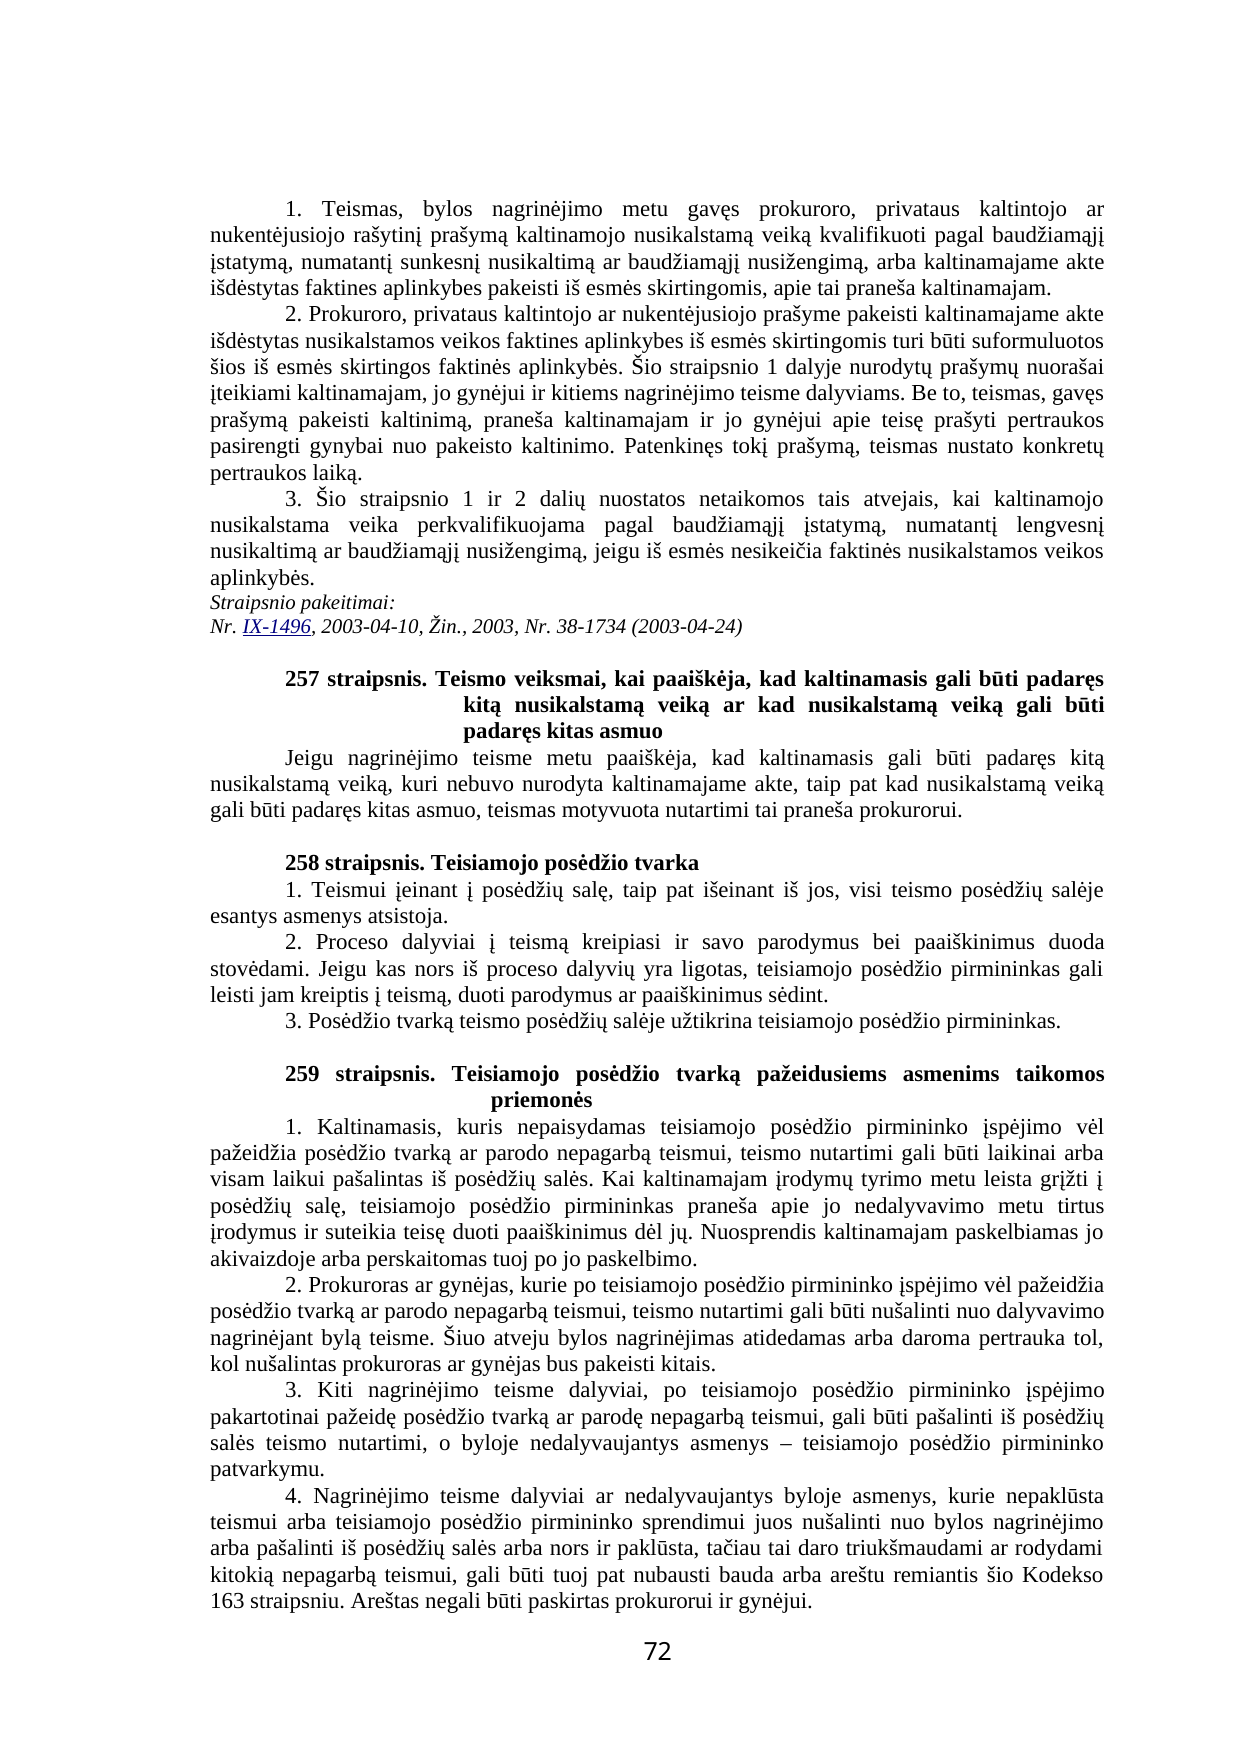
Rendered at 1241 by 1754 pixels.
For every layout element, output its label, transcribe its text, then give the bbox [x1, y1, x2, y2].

text 3. Posėdžio tvarką teismo posėdžių salėje užtikrina teisiamojo posėdžio pirmininkas. [210, 1007, 1106, 1034]
text 257 straipsnis. Teismo veiksmai, kai paaiškėja, kad kaltinamasis gali būti padaręs kitą nusikalstamą veiką ar kad nusikalstamą veiką gali būti padaręs kitas asmuo [285, 665, 1106, 744]
text Straipsnio pakeitimai: [210, 590, 1106, 614]
text 2. Prokuroro, privataus kaltintojo ar nukentėjusiojo prašyme pakeisti kaltinamajame akte išdėstytas nusikalstamos veikos faktines aplinkybes iš esmės skirtingomis turi būti suformuluotos šios iš esmės skirtingos faktinės aplinkybės. Šio straipsnio 1 dalyje nurodytų prašymų nuorašai įteikiami kaltinamajam, jo gynėjui ir kitiems nagrinėjimo teisme dalyviams. Be to, teismas, gavęs prašymą pakeisti kaltinimą, praneša kaltinamajam ir jo gynėjui apie teisę prašyti pertraukos pasirengti gynybai nuo pakeisto kaltinimo. Patenkinęs tokį prašymą, teismas nustato konkretų pertraukos laiką. [210, 300, 1106, 485]
text 258 straipsnis. Teisiamojo posėdžio tvarka [210, 849, 1106, 876]
text 259 straipsnis. Teisiamojo posėdžio tvarką pažeidusiems asmenims taikomos priemonės [285, 1060, 1106, 1113]
text Jeigu nagrinėjimo teisme metu paaiškėja, kad kaltinamasis gali būti padaręs kitą nusikalstamą veiką, kuri nebuvo nurodyta kaltinamajame akte, taip pat kad nusikalstamą veiką gali būti padaręs kitas asmuo, teismas motyvuota nutartimi tai praneša prokurorui. [210, 744, 1106, 823]
text 1. Teismui įeinant į posėdžių salę, taip pat išeinant iš jos, visi teismo posėdžių salėje esantys asmenys atsistoja. [210, 876, 1106, 928]
text 2. Proceso dalyviai į teismą kreipiasi ir savo parodymus bei paaiškinimus duoda stovėdami. Jeigu kas nors iš proceso dalyvių yra ligotas, teisiamojo posėdžio pirmininkas gali leisti jam kreiptis į teismą, duoti parodymus ar paaiškinimus sėdint. [210, 928, 1106, 1007]
text 3. Kiti nagrinėjimo teisme dalyviai, po teisiamojo posėdžio pirmininko įspėjimo pakartotinai pažeidę posėdžio tvarką ar parodę nepagarbą teismui, gali būti pašalinti iš posėdžių salės teismo nutartimi, o byloje nedalyvaujantys asmenys – teisiamojo posėdžio pirmininko patvarkymu. [210, 1376, 1106, 1482]
text 1. Kaltinamasis, kuris nepaisydamas teisiamojo posėdžio pirmininko įspėjimo vėl pažeidžia posėdžio tvarką ar parodo nepagarbą teismui, teismo nutartimi gali būti laikinai arba visam laikui pašalintas iš posėdžių salės. Kai kaltinamajam įrodymų tyrimo metu leista grįžti į posėdžių salę, teisiamojo posėdžio pirmininkas praneša apie jo nedalyvavimo metu tirtus įrodymus ir suteikia teisę duoti paaiškinimus dėl jų. Nuosprendis kaltinamajam paskelbiamas jo akivaizdoje arba perskaitomas tuoj po jo paskelbimo. [210, 1113, 1106, 1271]
text 3. Šio straipsnio 1 ir 2 dalių nuostatos netaikomos tais atvejais, kai kaltinamojo nusikalstama veika perkvalifikuojama pagal baudžiamąjį įstatymą, numatantį lengvesnį nusikaltimą ar baudžiamąjį nusižengimą, jeigu iš esmės nesikeičia faktinės nusikalstamos veikos aplinkybės. [210, 485, 1106, 590]
text 4. Nagrinėjimo teisme dalyviai ar nedalyvaujantys byloje asmenys, kurie nepaklūsta teismui arba teisiamojo posėdžio pirmininko sprendimui juos nušalinti nuo bylos nagrinėjimo arba pašalinti iš posėdžių salės arba nors ir paklūsta, tačiau tai daro triukšmaudami ar rodydami kitokią nepagarbą teismui, gali būti tuoj pat nubausti bauda arba areštu remiantis šio Kodekso 163 straipsniu. Areštas negali būti paskirtas prokurorui ir gynėjui. [210, 1482, 1106, 1613]
text 1. Teismas, bylos nagrinėjimo metu gavęs prokuroro, privataus kaltintojo ar nukentėjusiojo rašytinį prašymą kaltinamojo nusikalstamą veiką kvalifikuoti pagal baudžiamąjį įstatymą, numatantį sunkesnį nusikaltimą ar baudžiamąjį nusižengimą, arba kaltinamajame akte išdėstytas faktines aplinkybes pakeisti iš esmės skirtingomis, apie tai praneša kaltinamajam. [210, 195, 1106, 300]
text Nr. IX-1496, 2003-04-10, Žin., 2003, Nr. 38-1734 (2003-04-24) [210, 614, 1106, 638]
text 2. Prokuroras ar gynėjas, kurie po teisiamojo posėdžio pirmininko įspėjimo vėl pažeidžia posėdžio tvarką ar parodo nepagarbą teismui, teismo nutartimi gali būti nušalinti nuo dalyvavimo nagrinėjant bylą teisme. Šiuo atveju bylos nagrinėjimas atidedamas arba daroma pertrauka tol, kol nušalintas prokuroras ar gynėjas bus pakeisti kitais. [210, 1271, 1106, 1376]
